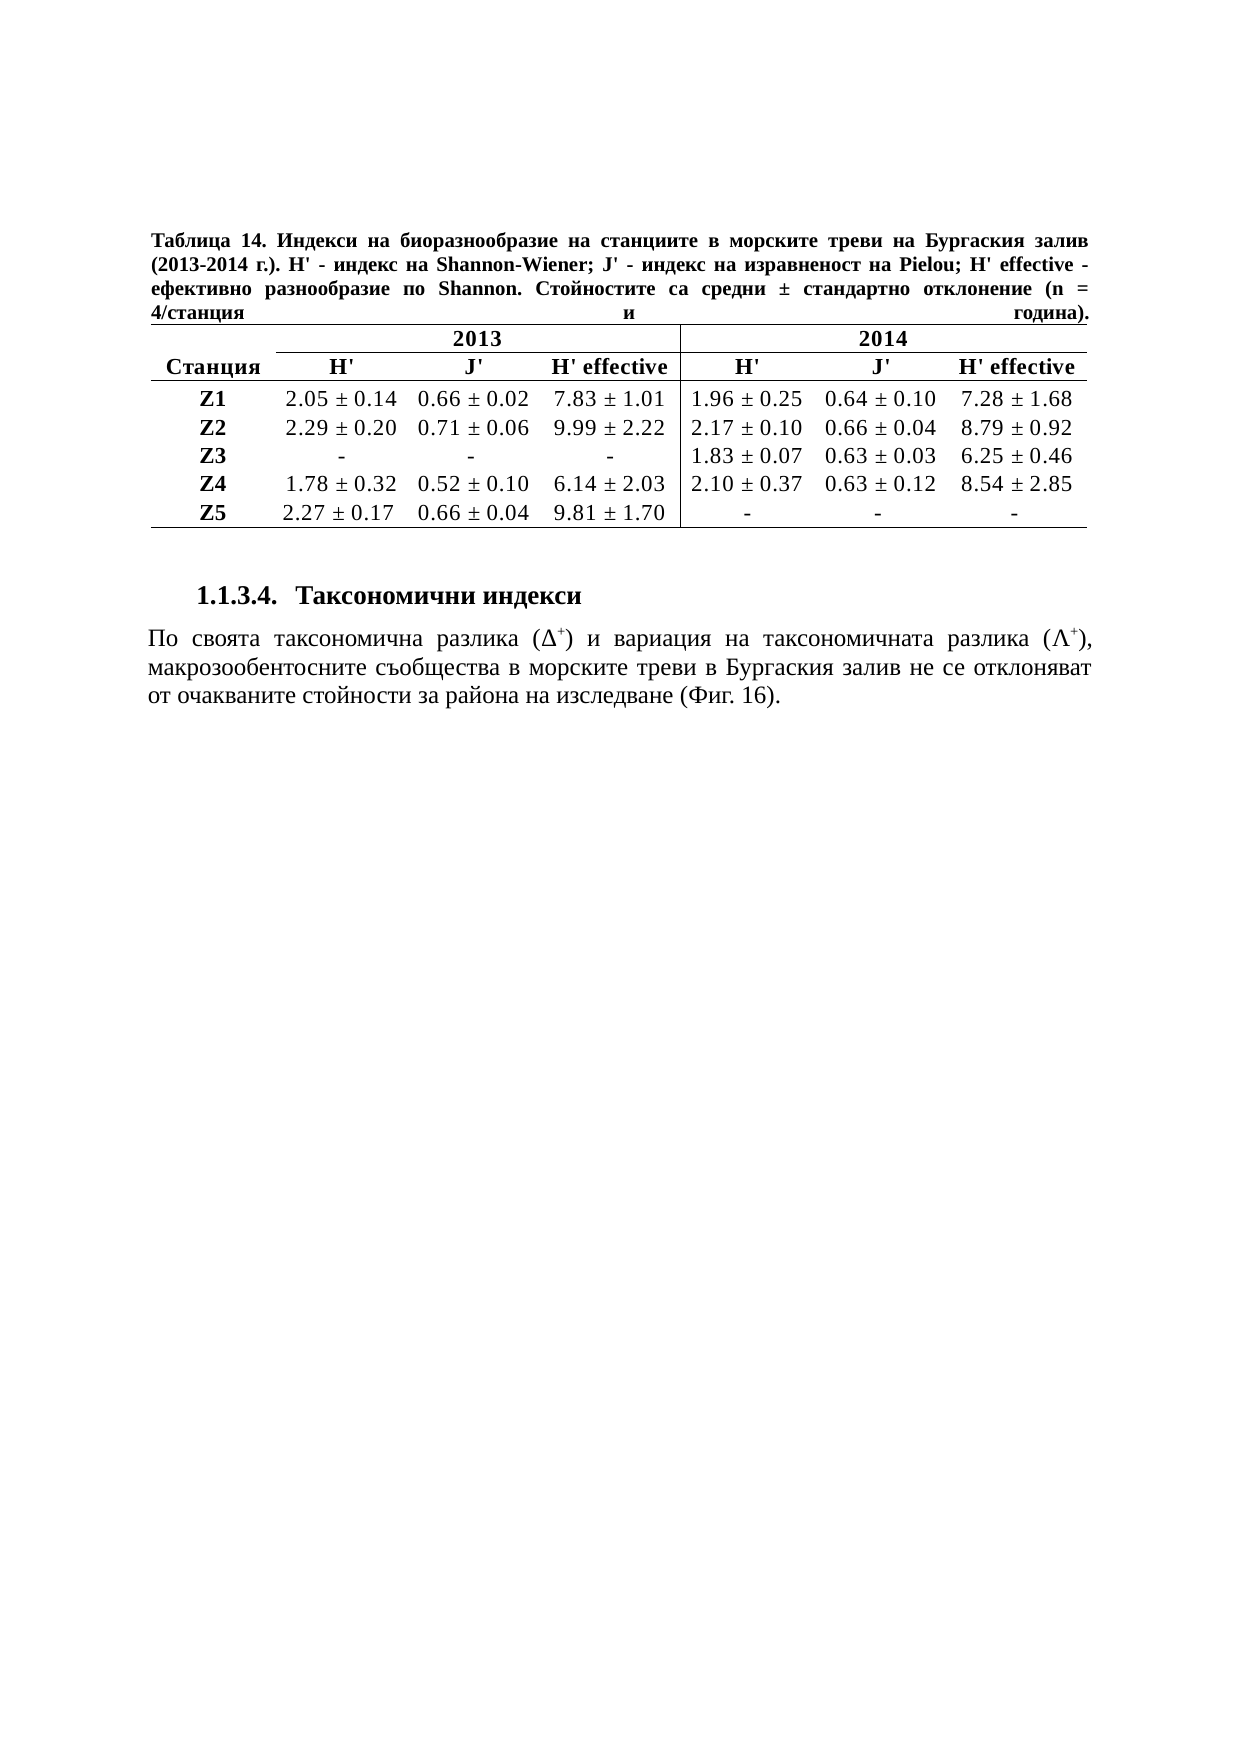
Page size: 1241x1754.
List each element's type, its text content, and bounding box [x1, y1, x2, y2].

subtitle Таксономични индекси [266, 579, 1093, 611]
text Таблица 14. Индекси на биоразнообразие на станциите в морските треви на Бургаския залив (2013-2014 г.). H' - индекс на Shannon-Wiener; J' - индекс на изравненост на Pielou; H' effective - ефективно разнообразие по Shannon. Стойностите са средни ± стандартно отклонение (n = 4/станция и година). [151, 228, 1089, 529]
text По своята таксономична разлика (Δ+) и вариация на таксономичната разлика (Λ+), макрозообентосните съобщества в морските треви в Бургаския залив не се отклоняват от очакваните стойности за района на изследване (Фиг. 16). [148, 623, 1093, 709]
